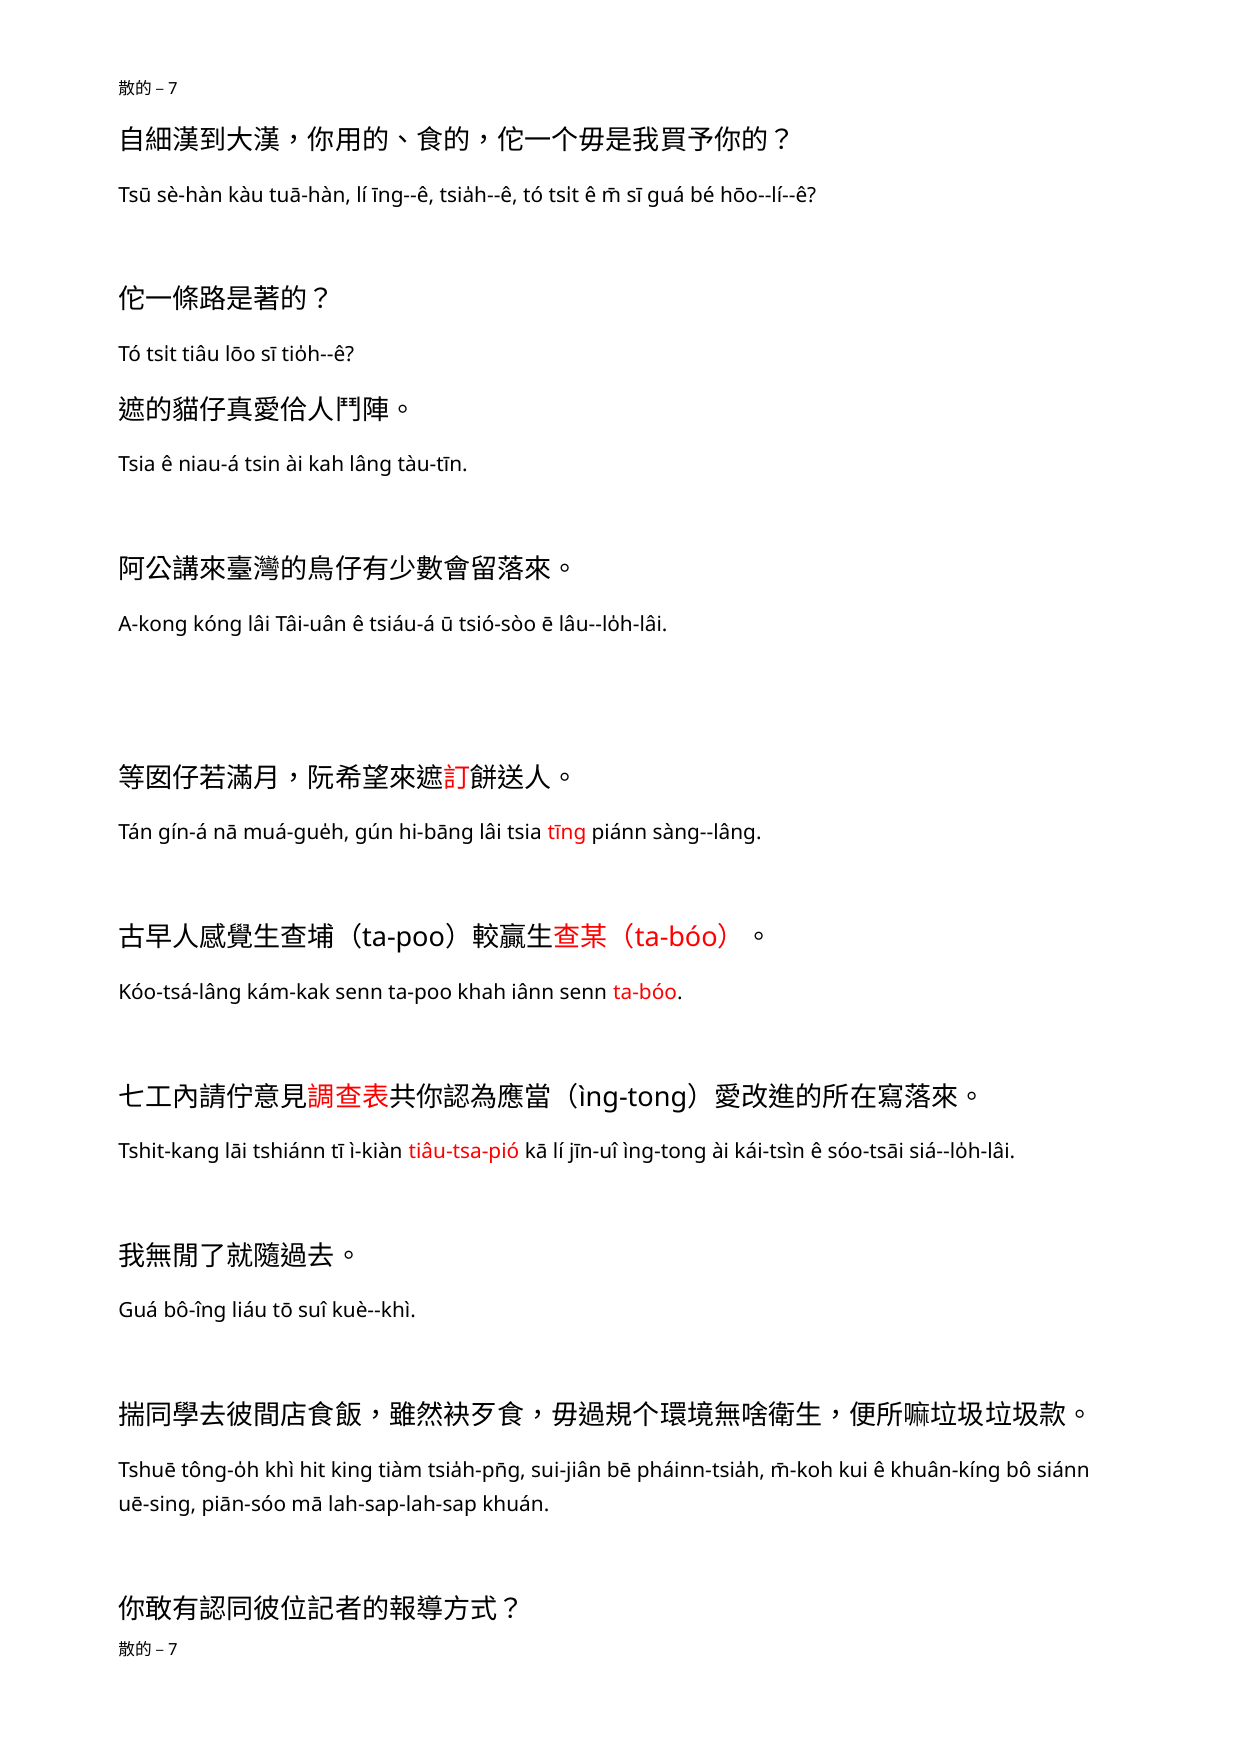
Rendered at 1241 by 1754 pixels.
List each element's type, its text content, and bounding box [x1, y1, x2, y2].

text 佗一條路是著的？ [118, 277, 1122, 317]
text 阿公講來臺灣的鳥仔有少數會留落來。 [118, 547, 1122, 586]
text Kóo-tsá-lâng kám-kak senn ta-poo khah iânn senn ta-bóo. [118, 977, 1122, 1005]
text 等囡仔若滿月，阮希望來遮訂餅送人。 [118, 756, 1122, 795]
text A-kong kóng lâi Tâi-uân ê tsiáu-á ū tsió-sòo ē lâu--lo̍h-lâi. [118, 609, 1122, 637]
text Tán gín-á nā muá-gue̍h, gún hi-bāng lâi tsia tīng piánn sàng--lâng. [118, 817, 1122, 846]
text Tsia ê niau-á tsin ài kah lâng tàu-tīn. [118, 449, 1122, 478]
text 自細漢到大漢，你用的、食的，佗一个毋是我買予你的？ [118, 118, 1122, 157]
text Tsū sè-hàn kàu tuā-hàn, lí īng--ê, tsia̍h--ê, tó tsi̍t ê m̄ sī guá bé hōo--lí--ê? [118, 180, 1122, 208]
text Tó tsi̍t tiâu lōo sī tio̍h--ê? [118, 339, 1122, 368]
text 我無閒了就隨過去。 [118, 1234, 1122, 1273]
text 你敢有認同彼位記者的報導方式？ [118, 1587, 1122, 1626]
text 七工內請佇意見調查表共你認為應當（ìng-tong）愛改進的所在寫落來。 [118, 1074, 1122, 1114]
text Tshuē tông-o̍h khì hit king tiàm tsia̍h-pn̄g, sui-jiân bē pháinn-tsia̍h, m̄-koh kui ê khuân-kíng bô siánn uē-sing, piān-sóo mā lah-sap-lah-sap khuán. [118, 1455, 1122, 1517]
text 遮的貓仔真愛佮人鬥陣。 [118, 388, 1122, 427]
text Guá bô-îng liáu tō suî kuè--khì. [118, 1296, 1122, 1324]
text Tshit-kang lāi tshiánn tī ì-kiàn tiâu-tsa-pió kā lí jīn-uî ìng-tong ài kái-tsìn ê sóo-tsāi siá--lo̍h-lâi. [118, 1136, 1122, 1165]
text 揣同學去彼間店食飯，雖然袂歹食，毋過規个環境無啥衛生，便所嘛垃圾垃圾款。 [118, 1393, 1122, 1433]
text 古早人感覺生查埔（ta-poo）較贏生查某（ta-bóo）。 [118, 915, 1122, 954]
